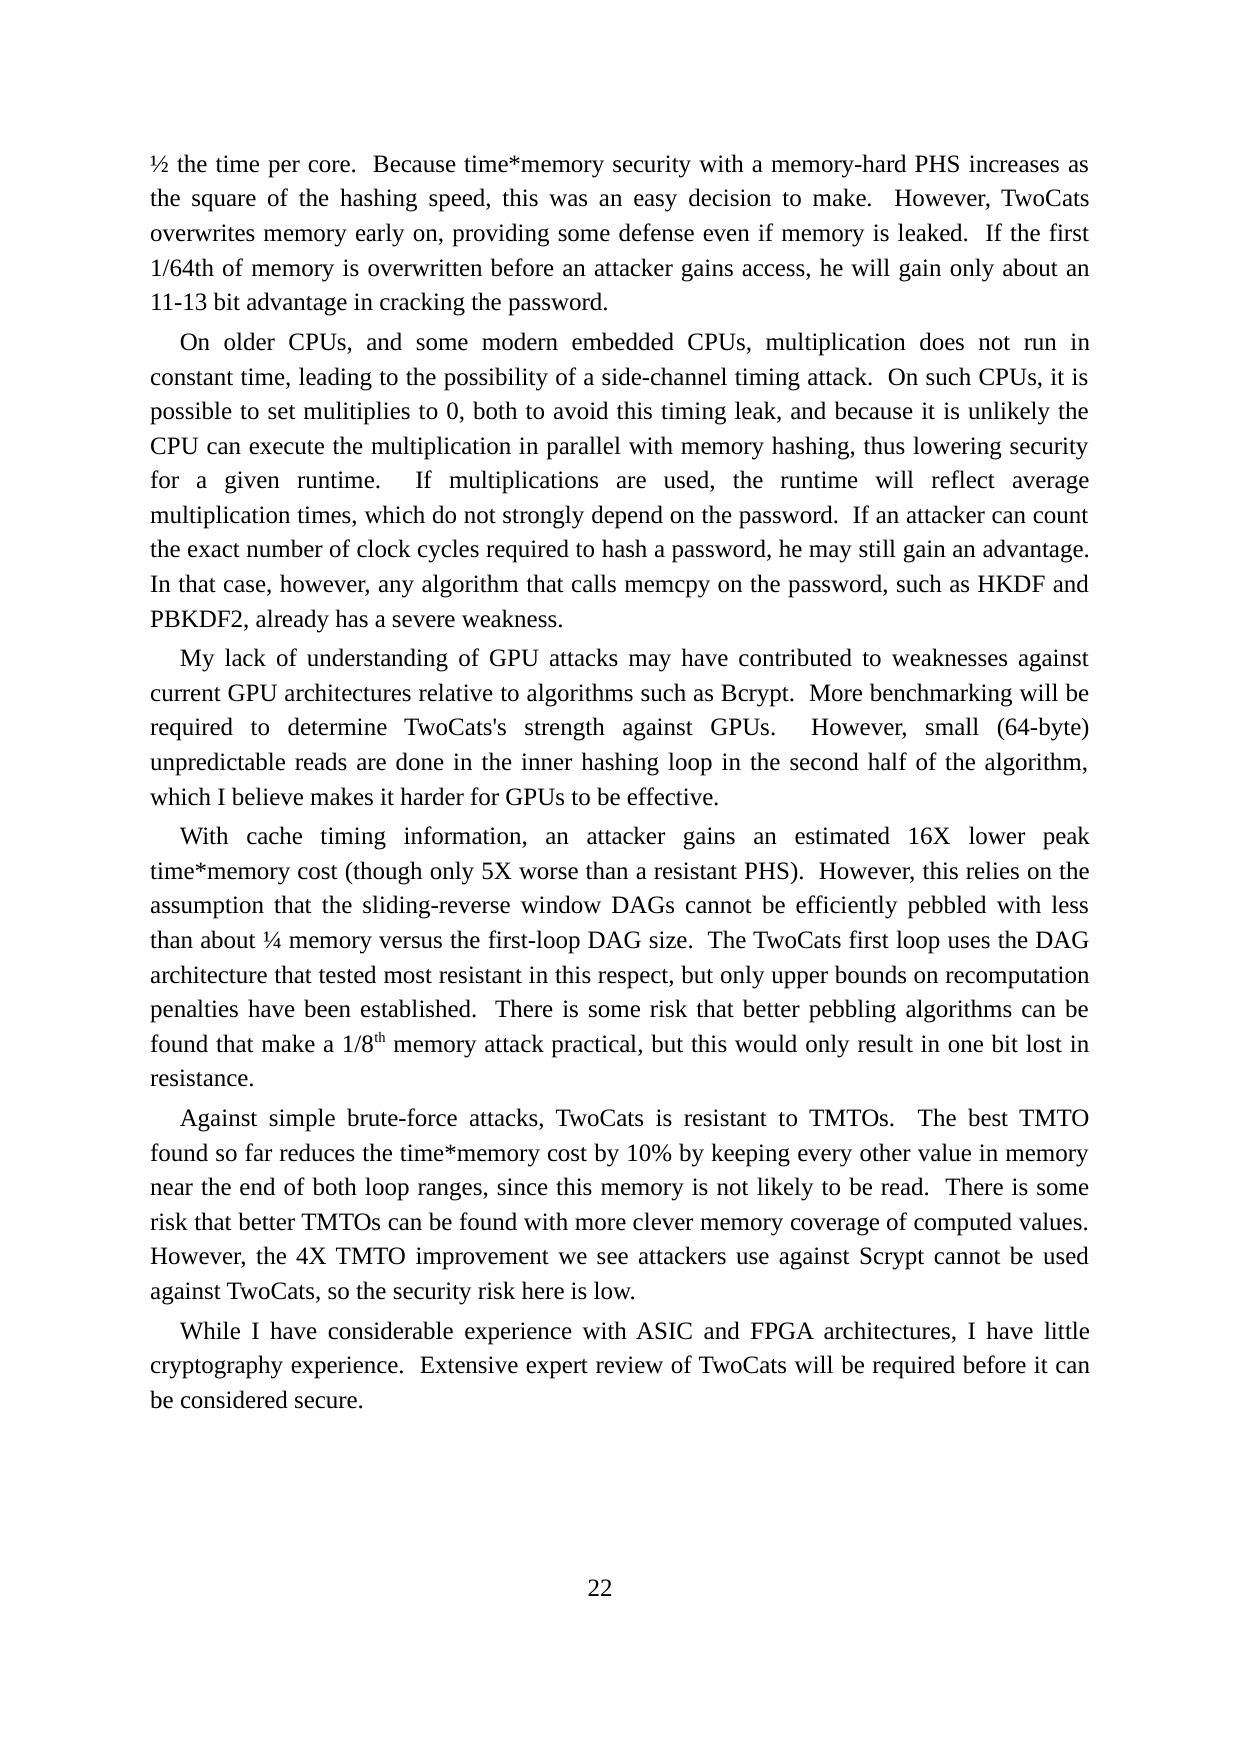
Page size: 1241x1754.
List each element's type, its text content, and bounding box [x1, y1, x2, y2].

text My lack of understanding of GPU attacks may have contributed to weaknesses against current GPU architectures relative to algorithms such as Bcrypt. More benchmarking will be required to determine TwoCats's strength against GPUs. However, small (64-byte) unpredictable reads are done in the inner hashing loop in the second half of the algorithm, which I believe makes it harder for GPUs to be effective. [150, 644, 1091, 810]
text With cache timing information, an attacker gains an estimated 16X lower peak time*memory cost (though only 5X worse than a resistant PHS). However, this relies on the assumption that the sliding-reverse window DAGs cannot be efficiently pebbled with less than about ¼ memory versus the first-loop DAG size. The TwoCats first loop uses the DAG architecture that tested most resistant in this respect, but only upper bounds on recomputation penalties have been established. There is some risk that better pebbling algorithms can be found that make a 1/8th memory attack practical, but this would only result in one bit lost in resistance. [150, 822, 1091, 1092]
text ½ the time per core. Because time*memory security with a memory-hard PHS increases as the square of the hashing speed, this was an easy decision to make. However, TwoCats overwrites memory early on, providing some defense even if memory is leaked. If the first 1/64th of memory is overwritten before an attacker gains access, he will gain only about an 11-13 bit advantage in cracking the password. [150, 150, 1091, 316]
text Against simple brute-force attacks, TwoCats is resistant to TMTOs. The best TMTO found so far reduces the time*memory cost by 10% by keeping every other value in memory near the end of both loop ranges, since this memory is not likely to be read. There is some risk that better TMTOs can be found with more clever memory coverage of computed values. However, the 4X TMTO improvement we see attackers use against Scrypt cannot be used against TwoCats, so the security risk here is low. [150, 1104, 1091, 1305]
text On older CPUs, and some modern embedded CPUs, multiplication does not run in constant time, leading to the possibility of a side-channel timing attack. On such CPUs, it is possible to set mulitiplies to 0, both to avoid this timing leak, and because it is unlikely the CPU can execute the multiplication in parallel with memory hashing, thus lowering security for a given runtime. If multiplications are used, the runtime will reflect average multiplication times, which do not strongly depend on the password. If an attacker can count the exact number of clock cycles required to hash a password, he may still gain an advantage. In that case, however, any algorithm that calls memcpy on the password, such as HKDF and PBKDF2, already has a severe weakness. [150, 328, 1091, 632]
text While I have considerable experience with ASIC and FPGA architectures, I have little cryptography experience. Extensive expert review of TwoCats will be required before it can be considered secure. [150, 1317, 1091, 1414]
